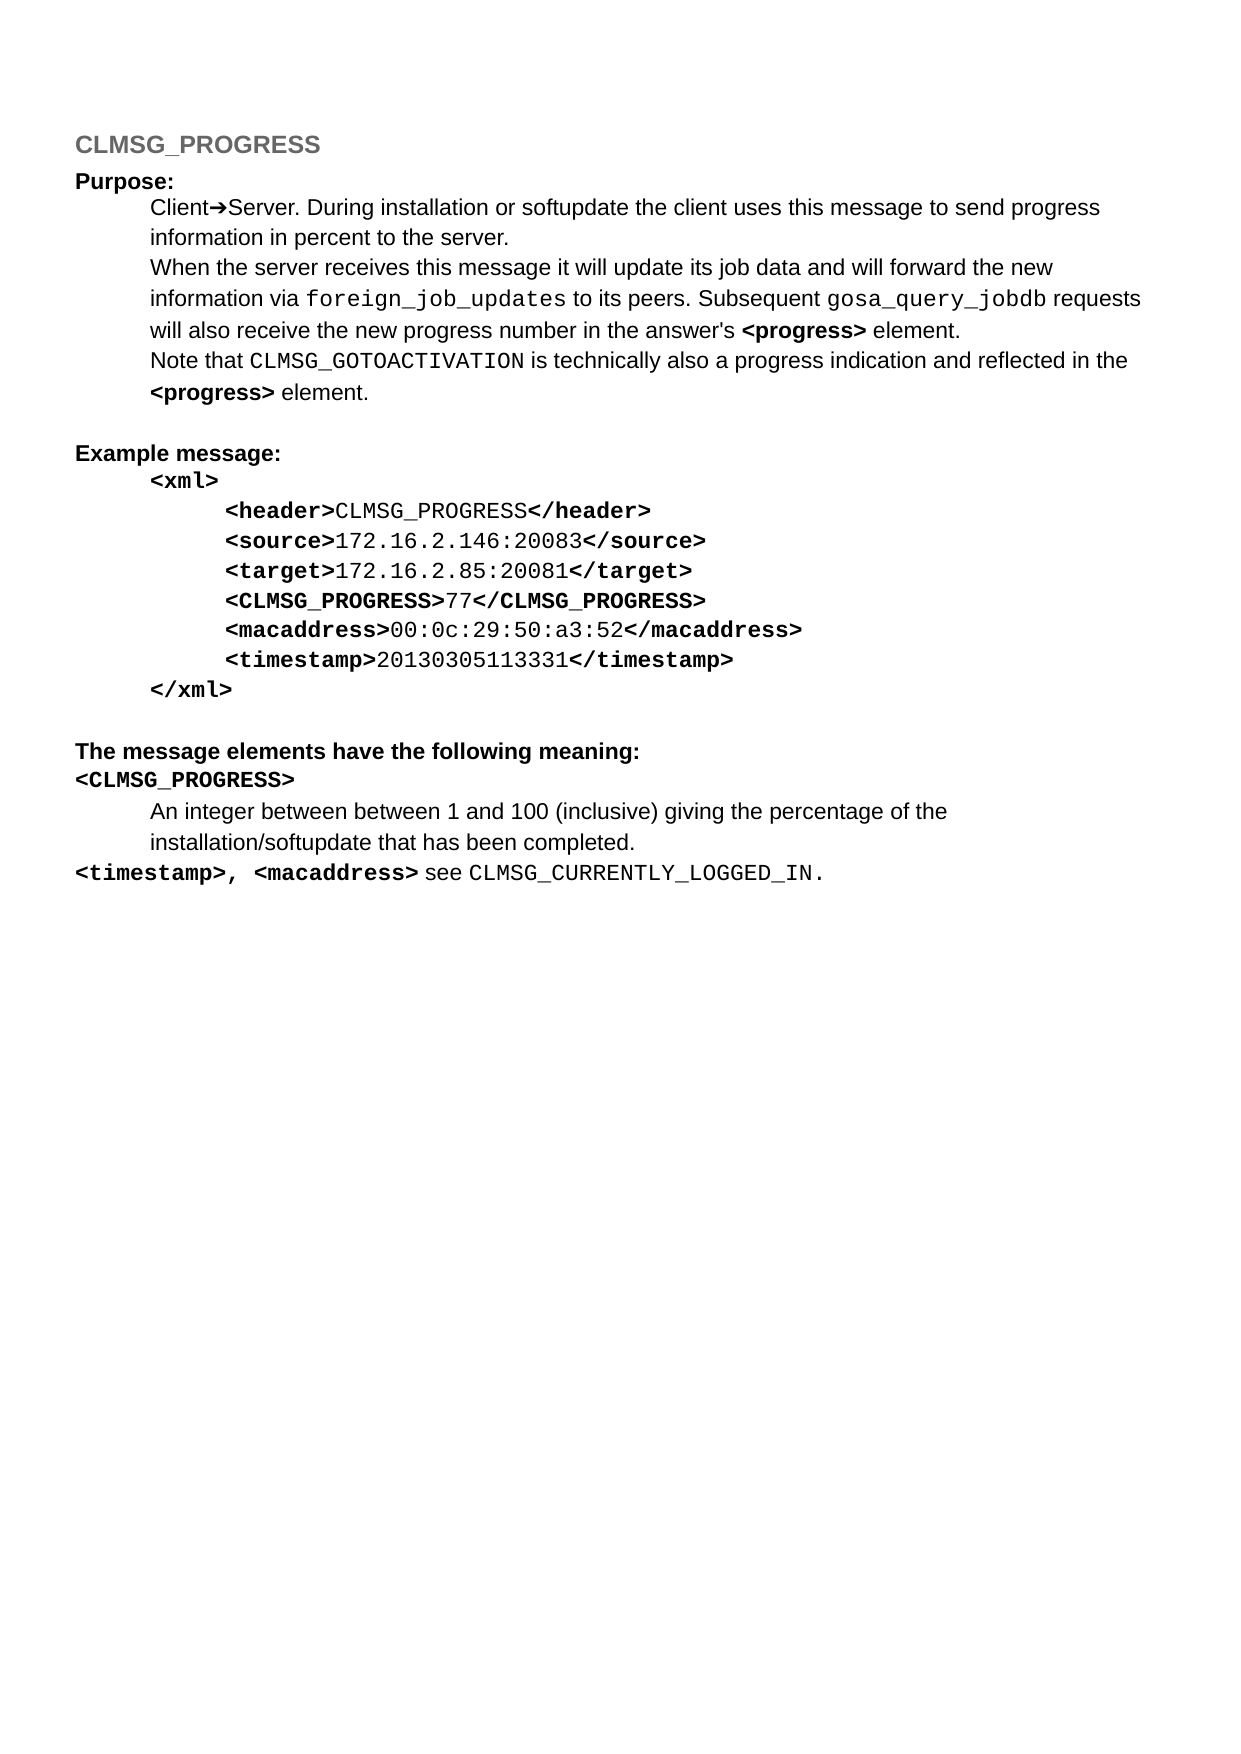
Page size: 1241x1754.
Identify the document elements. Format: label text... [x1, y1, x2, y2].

text <source>172.16.2.146:20083</source> [225, 529, 1165, 555]
text <timestamp>, <macaddress> see CLMSG_CURRENTLY_LOGGED_IN. [75, 859, 1165, 887]
text When the server receives this message it will update its job data and will forward the new information via foreign_job_updates to its peers. Subsequent gosa_query_jobdb requests will also receive the new progress number in the answer's <progress> element. [150, 254, 1165, 343]
text <CLMSG_PROGRESS> [75, 768, 1165, 794]
text <xml> [150, 470, 1165, 496]
text Purpose: [75, 168, 1165, 194]
text Note that CLMSG_GOTOACTIVATION is technically also a progress indication and reflected in the <progress> element. [150, 347, 1165, 406]
subtitle CLMSG_PROGRESS [75, 131, 1165, 159]
text The message elements have the following meaning: [75, 738, 1165, 765]
text <CLMSG_PROGRESS>77</CLMSG_PROGRESS> [225, 589, 1165, 615]
text <timestamp>20130305113331</timestamp> [225, 648, 1165, 674]
text <header>CLMSG_PROGRESS</header> [225, 499, 1165, 526]
text <target>172.16.2.85:20081</target> [225, 559, 1165, 585]
text Example message: [75, 439, 1165, 466]
text An integer between between 1 and 100 (inclusive) giving the percentage of the installation/softupdate that has been completed. [150, 798, 1165, 855]
text </xml> [150, 678, 1165, 704]
text Client➔Server. During installation or softupdate the client uses this message to send progress information in percent to the server. [150, 194, 1165, 251]
text <macaddress>00:0c:29:50:a3:52</macaddress> [225, 619, 1165, 645]
